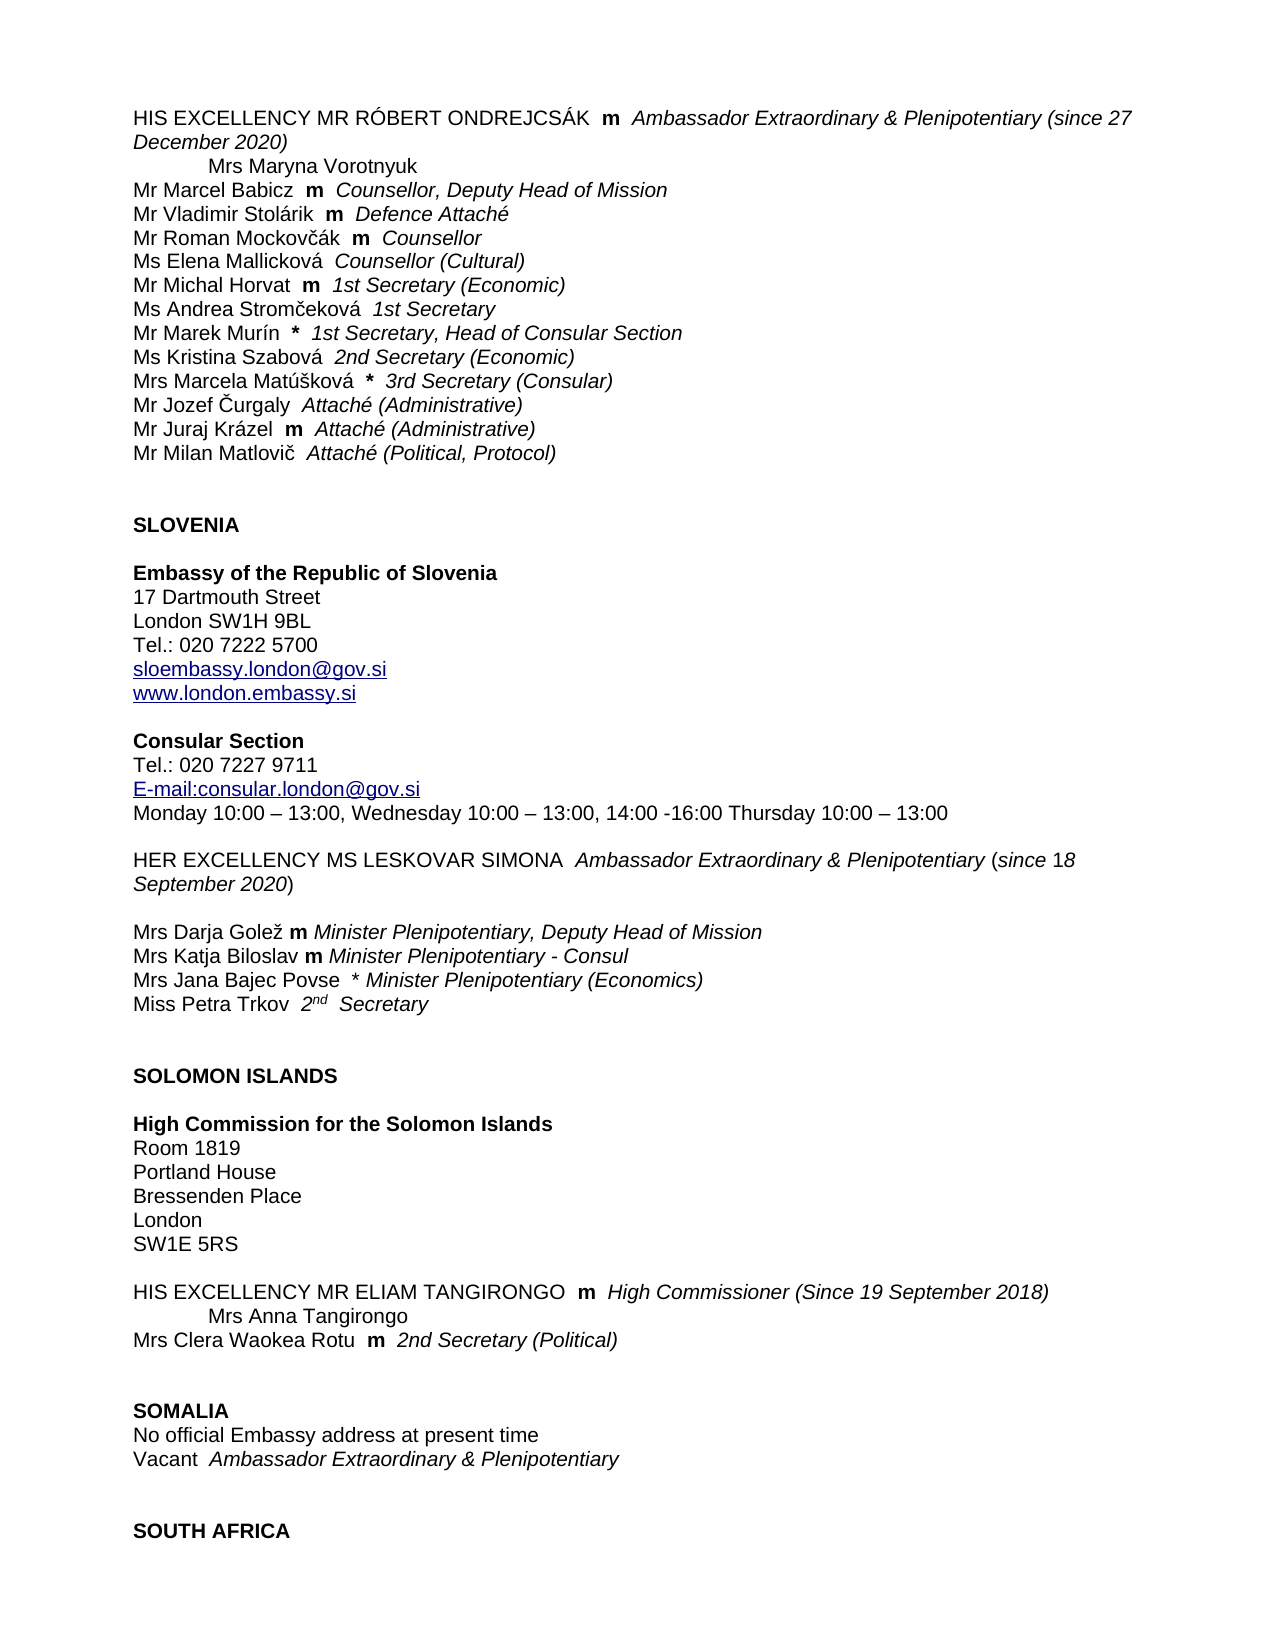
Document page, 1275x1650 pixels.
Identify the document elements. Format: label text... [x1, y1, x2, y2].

text Mrs Clera Waokea Rotu m 2nd Secretary (Political) [133, 1327, 1181, 1351]
text SOLOMON ISLANDS [133, 1064, 1181, 1088]
text Mr Milan Matlovič Attaché (Political, Protocol) [133, 441, 1181, 465]
text Tel.: 020 7227 9711 [133, 752, 1181, 776]
text No official Embassy address at present time [133, 1423, 1181, 1447]
text Ms Kristina Szabová 2nd Secretary (Economic) [133, 345, 1181, 369]
text Mrs Darja Golež m Minister Plenipotentiary, Deputy Head of Mission [133, 920, 1181, 944]
text Consular Section [133, 728, 1181, 752]
text Mr Juraj Krázel m Attaché (Administrative) [133, 417, 1181, 441]
text Mr Marcel Babicz m Counsellor, Deputy Head of Mission [133, 177, 1181, 201]
text Monday 10:00 – 13:00, Wednesday 10:00 – 13:00, 14:00 -16:00 Thursday 10:00 – 13:00 [133, 800, 1181, 824]
text Vacant Ambassador Extraordinary & Plenipotentiary [133, 1447, 1181, 1471]
text Miss Petra Trkov 2nd Secretary [133, 992, 1181, 1016]
text E-mail:consular.london@gov.si [133, 776, 1181, 800]
text Mrs Marcela Matúšková * 3rd Secretary (Consular) [133, 369, 1181, 393]
text Mr Roman Mockovčák m Counsellor [133, 225, 1181, 249]
text Portland House [133, 1160, 1181, 1184]
text London [133, 1208, 1181, 1232]
text www.london.embassy.si [133, 681, 1181, 704]
text Mrs Maryna Vorotnyuk [133, 153, 1181, 177]
text Mr Vladimir Stolárik m Defence Attaché [133, 201, 1181, 225]
text Mrs Jana Bajec Povse * Minister Plenipotentiary (Economics) [133, 968, 1181, 992]
text SOUTH AFRICA [133, 1519, 1181, 1543]
text Mr Jozef Čurgaly Attaché (Administrative) [133, 393, 1181, 417]
text Room 1819 [133, 1136, 1181, 1160]
text London SW1H 9BL [133, 609, 1181, 633]
text Embassy of the Republic of Slovenia [133, 561, 1181, 585]
text SOMALIA [133, 1399, 1181, 1423]
text HIS EXCELLENCY MR ELIAM TANGIRONGO m High Commissioner (Since 19 September 2018) [133, 1279, 1181, 1303]
text Tel.: 020 7222 5700 [133, 633, 1181, 657]
text Mr Michal Horvat m 1st Secretary (Economic) [133, 273, 1181, 297]
subtitle SLOVENIA [133, 513, 1181, 537]
text Mr Marek Murín * 1st Secretary, Head of Consular Section [133, 321, 1181, 345]
text Mrs Anna Tangirongo [133, 1303, 1181, 1327]
text Bressenden Place [133, 1184, 1181, 1208]
text HER EXCELLENCY MS LESKOVAR SIMONA Ambassador Extraordinary & Plenipotentiary (since 18 September 2020) [133, 848, 1181, 896]
text Ms Elena Mallicková Counsellor (Cultural) [133, 249, 1181, 273]
text 17 Dartmouth Street [133, 585, 1181, 609]
text High Commission for the Solomon Islands [133, 1112, 1181, 1136]
text sloembassy.london@gov.si [133, 657, 1181, 681]
text Mrs Katja Biloslav m Minister Plenipotentiary - Consul [133, 944, 1181, 968]
text Ms Andrea Stromčeková 1st Secretary [133, 297, 1181, 321]
text SW1E 5RS [133, 1232, 1181, 1256]
text HIS EXCELLENCY MR RÓBERT ONDREJCSÁK m Ambassador Extraordinary & Plenipotentiary (since 27 December 2020) [133, 106, 1181, 153]
